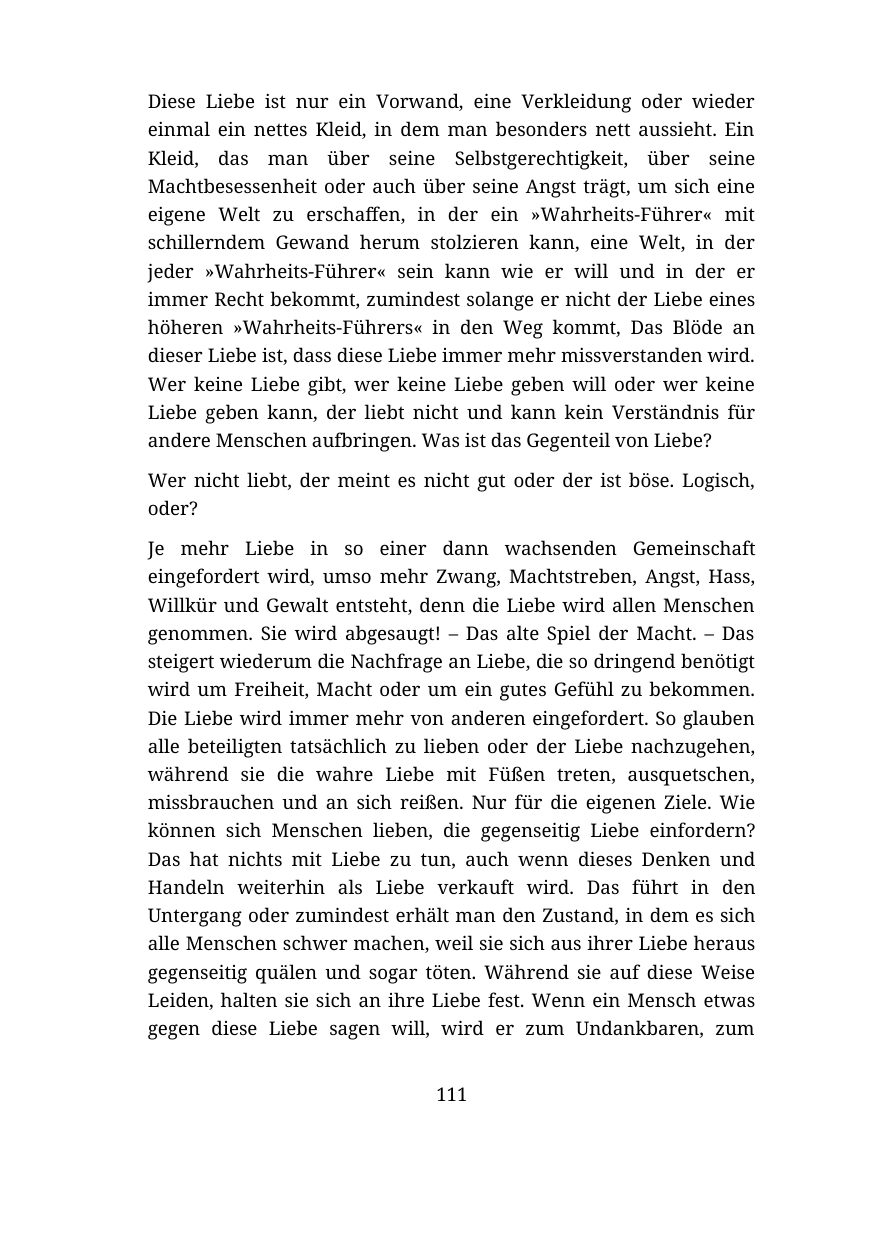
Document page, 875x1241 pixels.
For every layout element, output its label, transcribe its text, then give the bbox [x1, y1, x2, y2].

text Je mehr Liebe in so einer dann wachsenden Gemeinschaft eingefordert wird, umso mehr Zwang, Machtstreben, Angst, Hass, Willkür und Gewalt entsteht, denn die Liebe wird allen Menschen genommen. Sie wird abgesaugt! – Das alte Spiel der Macht. – Das steigert wiederum die Nachfrage an Liebe, die so dringend benötigt wird um Freiheit, Macht oder um ein gutes Gefühl zu bekommen. Die Liebe wird immer mehr von anderen eingefordert. So glauben alle beteiligten tatsächlich zu lieben oder der Liebe nachzugehen, während sie die wahre Liebe mit Füßen treten, ausquetschen, missbrauchen und an sich reißen. Nur für die eigenen Ziele. Wie können sich Menschen lieben, die gegenseitig Liebe einfordern? Das hat nichts mit Liebe zu tun, auch wenn dieses Denken und Handeln weiterhin als Liebe verkauft wird. Das führt in den Untergang oder zumindest erhält man den Zustand, in dem es sich alle Menschen schwer machen, weil sie sich aus ihrer Liebe heraus gegenseitig quälen und sogar töten. Während sie auf diese Weise Leiden, halten sie sich an ihre Liebe fest. Wenn ein Mensch etwas gegen diese Liebe sagen will, wird er zum Undankbaren, zum [148, 536, 756, 1041]
text Diese Liebe ist nur ein Vorwand, eine Verkleidung oder wieder einmal ein nettes Kleid, in dem man besonders nett aussieht. Ein Kleid, das man über seine Selbstgerechtigkeit, über seine Machtbesessenheit oder auch über seine Angst trägt, um sich eine eigene Welt zu erschaffen, in der ein »Wahrheits-Führer« mit schillerndem Gewand herum stolzieren kann, eine Welt, in der jeder »Wahrheits-Führer« sein kann wie er will und in der er immer Recht bekommt, zumindest solange er nicht der Liebe eines höheren »Wahrheits-Führers« in den Weg kommt, Das Blöde an dieser Liebe ist, dass diese Liebe immer mehr missverstanden wird. Wer keine Liebe gibt, wer keine Liebe geben will oder wer keine Liebe geben kann, der liebt nicht und kann kein Verständnis für andere Menschen aufbringen. Was ist das Gegenteil von Liebe? [148, 88, 756, 453]
text Wer nicht liebt, der meint es nicht gut oder der ist böse. Logisch, oder? [148, 467, 756, 521]
